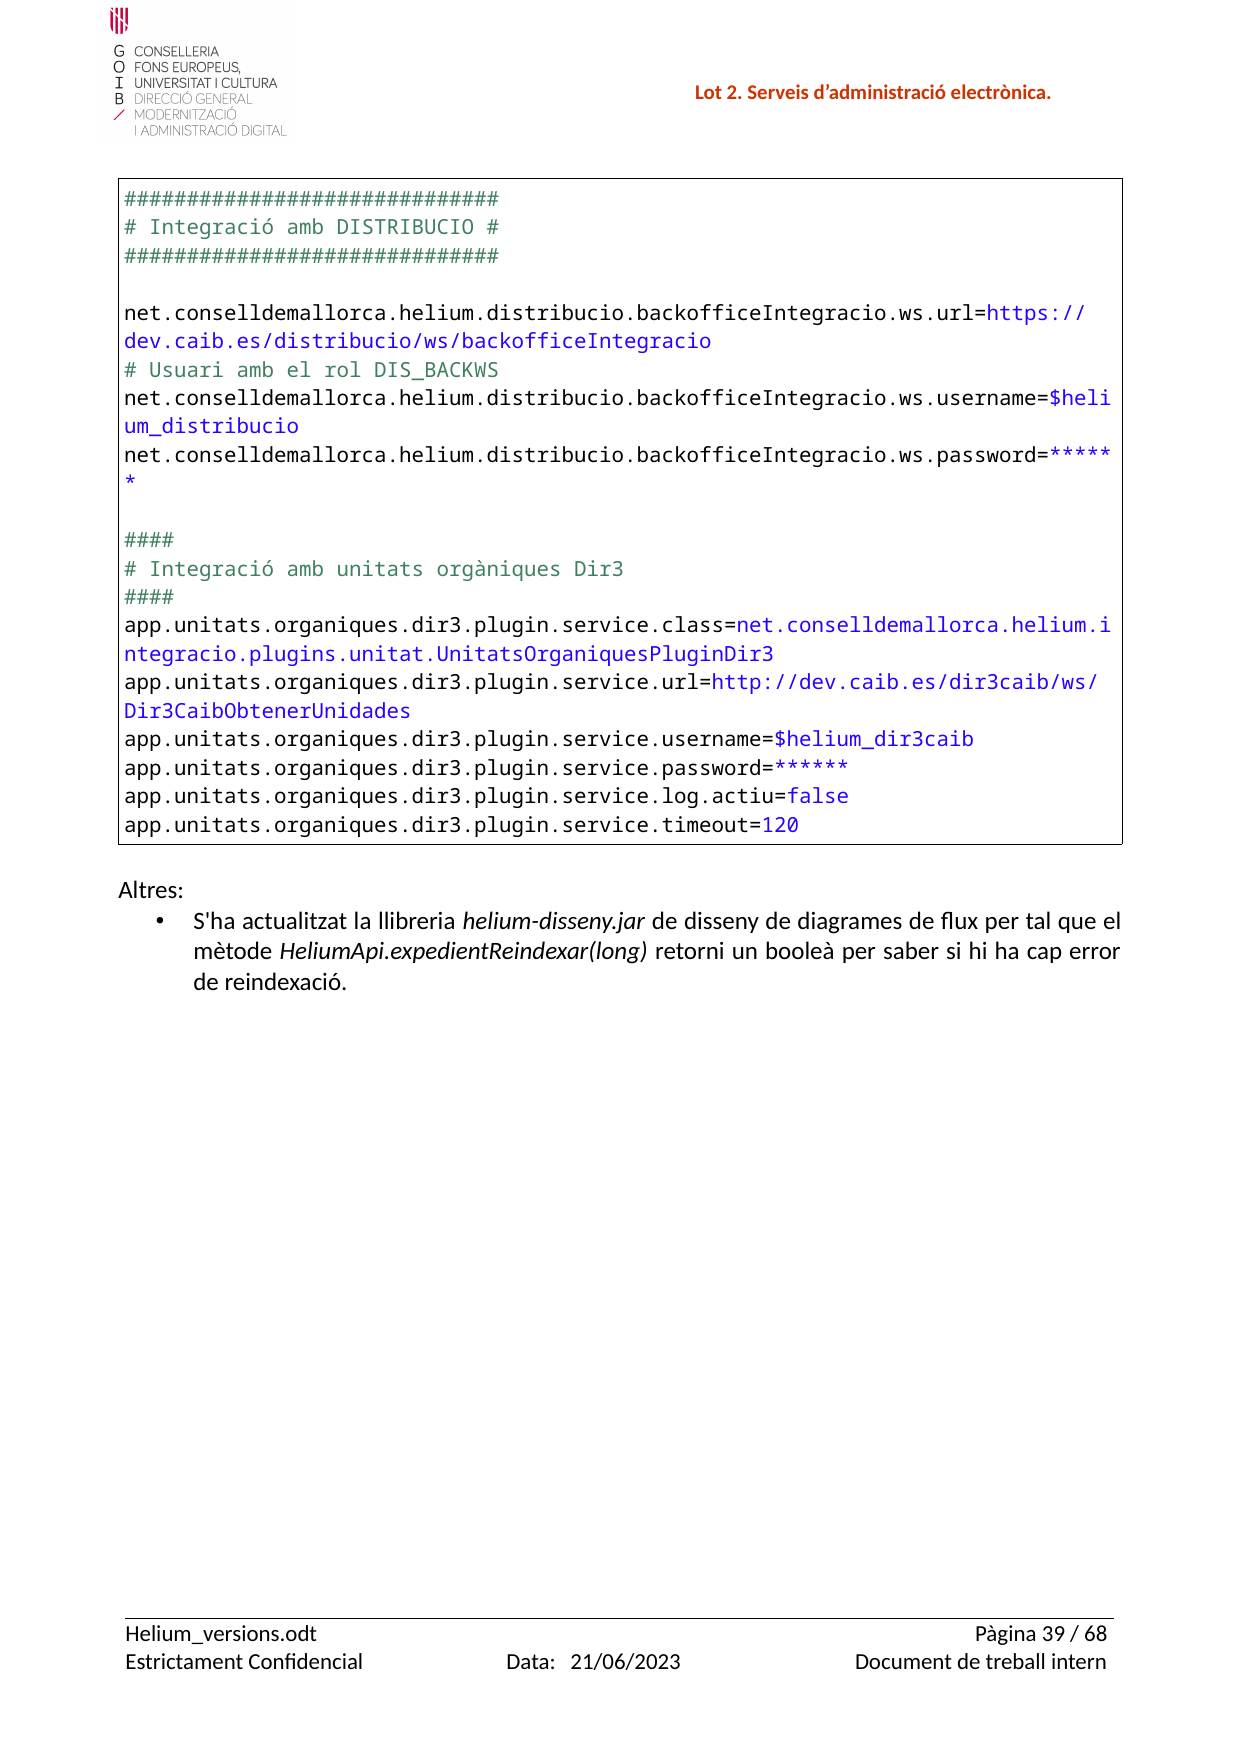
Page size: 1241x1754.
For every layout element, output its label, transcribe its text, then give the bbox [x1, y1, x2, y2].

picture [100, 0, 297, 144]
text Altres: [118, 874, 1122, 905]
list S'ha actualitzat la llibreria helium-disseny.jar de disseny de diagrames de flux per tal que el mètode HeliumApi.expedientReindexar(long) retorni un booleà per saber si hi ha cap error de reindexació. [156, 905, 1122, 997]
table_header ############################## # Integració amb DISTRIBUCIO # ############################## net.conselldemallorca.helium.distribucio.backofficeIntegracio.ws.url=https://dev.caib.es/distribucio/ws/backofficeIntegracio # Usuari amb el rol DIS_BACKWS net.conselldemallorca.helium.distribucio.backofficeIntegracio.ws.username=$helium_distribucio net.conselldemallorca.helium.distribucio.backofficeIntegracio.ws.password=****** #### # Integració amb unitats orgàniques Dir3 #### app.unitats.organiques.dir3.plugin.service.class=net.conselldemallorca.helium.integracio.plugins.unitat.UnitatsOrganiquesPluginDir3 app.unitats.organiques.dir3.plugin.service.url=http://dev.caib.es/dir3caib/ws/Dir3CaibObtenerUnidades app.unitats.organiques.dir3.plugin.service.username=$helium_dir3caib app.unitats.organiques.dir3.plugin.service.password=****** app.unitats.organiques.dir3.plugin.service.log.actiu=false app.unitats.organiques.dir3.plugin.service.timeout=120 [119, 179, 1122, 844]
